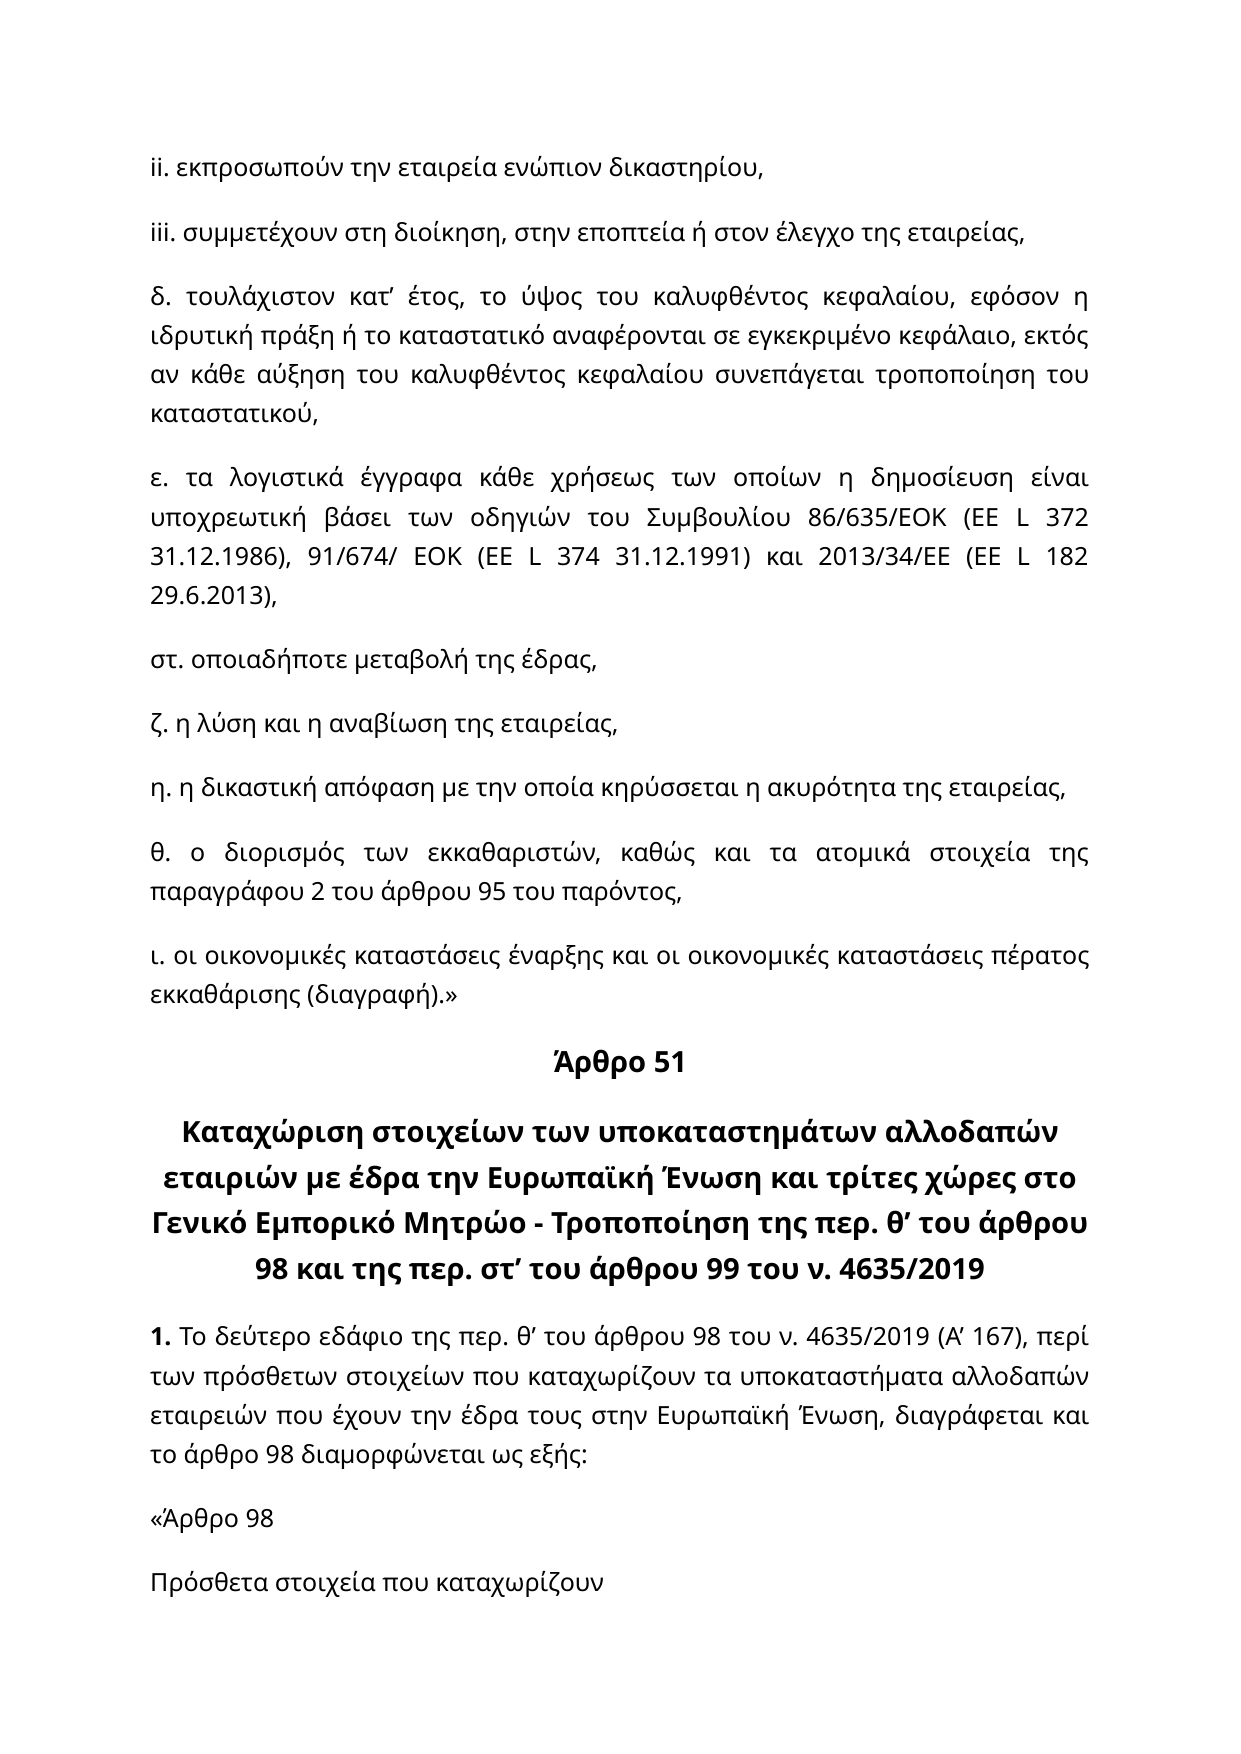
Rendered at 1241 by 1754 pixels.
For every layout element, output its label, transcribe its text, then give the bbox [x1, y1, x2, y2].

text ζ. η λύση και η αναβίωση της εταιρείας, [150, 706, 1090, 740]
text Πρόσθετα στοιχεία που καταχωρίζουν [150, 1565, 1090, 1599]
text θ. ο διορισμός των εκκαθαριστών, καθώς και τα ατομικά στοιχεία της παραγράφου 2 του άρθρου 95 του παρόντος, [150, 834, 1090, 907]
text ε. τα λογιστικά έγγραφα κάθε χρήσεως των οποίων η δημοσίευση είναι υποχρεωτική βάσει των οδηγιών του Συμβουλίου 86/635/ΕΟΚ (EE L 372 31.12.1986), 91/674/ ΕΟΚ (EE L 374 31.12.1991) και 2013/34/ΕΕ (EE L 182 29.6.2013), [150, 460, 1090, 612]
text iii. συμμετέχουν στη διοίκηση, στην εποπτεία ή στον έλεγχο της εταιρείας, [150, 214, 1090, 248]
text ii. εκπροσωπούν την εταιρεία ενώπιον δικαστηρίου, [150, 150, 1090, 184]
subtitle Καταχώριση στοιχείων των υποκαταστημάτων αλλοδαπών εταιριών με έδρα την Ευρωπαϊκή Ένωση και τρίτες χώρες στο Γενικό Εμπορικό Μητρώο - Τροποποίηση της περ. θ’ του άρθρου 98 και της περ. στ’ του άρθρου 99 του ν. 4635/2019 [150, 1111, 1090, 1288]
text η. η δικαστική απόφαση με την οποία κηρύσσεται η ακυρότητα της εταιρείας, [150, 770, 1090, 804]
text δ. τουλάχιστον κατ’ έτος, το ύψος του καλυφθέντος κεφαλαίου, εφόσον η ιδρυτική πράξη ή το καταστατικό αναφέρονται σε εγκεκριμένο κεφάλαιο, εκτός αν κάθε αύξηση του καλυφθέντος κεφαλαίου συνεπάγεται τροποποίηση του καταστατικού, [150, 278, 1090, 430]
text 1. Το δεύτερο εδάφιο της περ. θ’ του άρθρου 98 του ν. 4635/2019 (Α’ 167), περί των πρόσθετων στοιχείων που καταχωρίζουν τα υποκαταστήματα αλλοδαπών εταιρειών που έχουν την έδρα τους στην Ευρωπαϊκή Ένωση, διαγράφεται και το άρθρο 98 διαμορφώνεται ως εξής: [150, 1319, 1090, 1471]
text στ. οποιαδήποτε μεταβολή της έδρας, [150, 642, 1090, 676]
text «Άρθρο 98 [150, 1501, 1090, 1535]
text ι. οι οικονομικές καταστάσεις έναρξης και οι οικονομικές καταστάσεις πέρατος εκκαθάρισης (διαγραφή).» [150, 937, 1090, 1011]
subtitle Άρθρο 51 [150, 1041, 1090, 1081]
